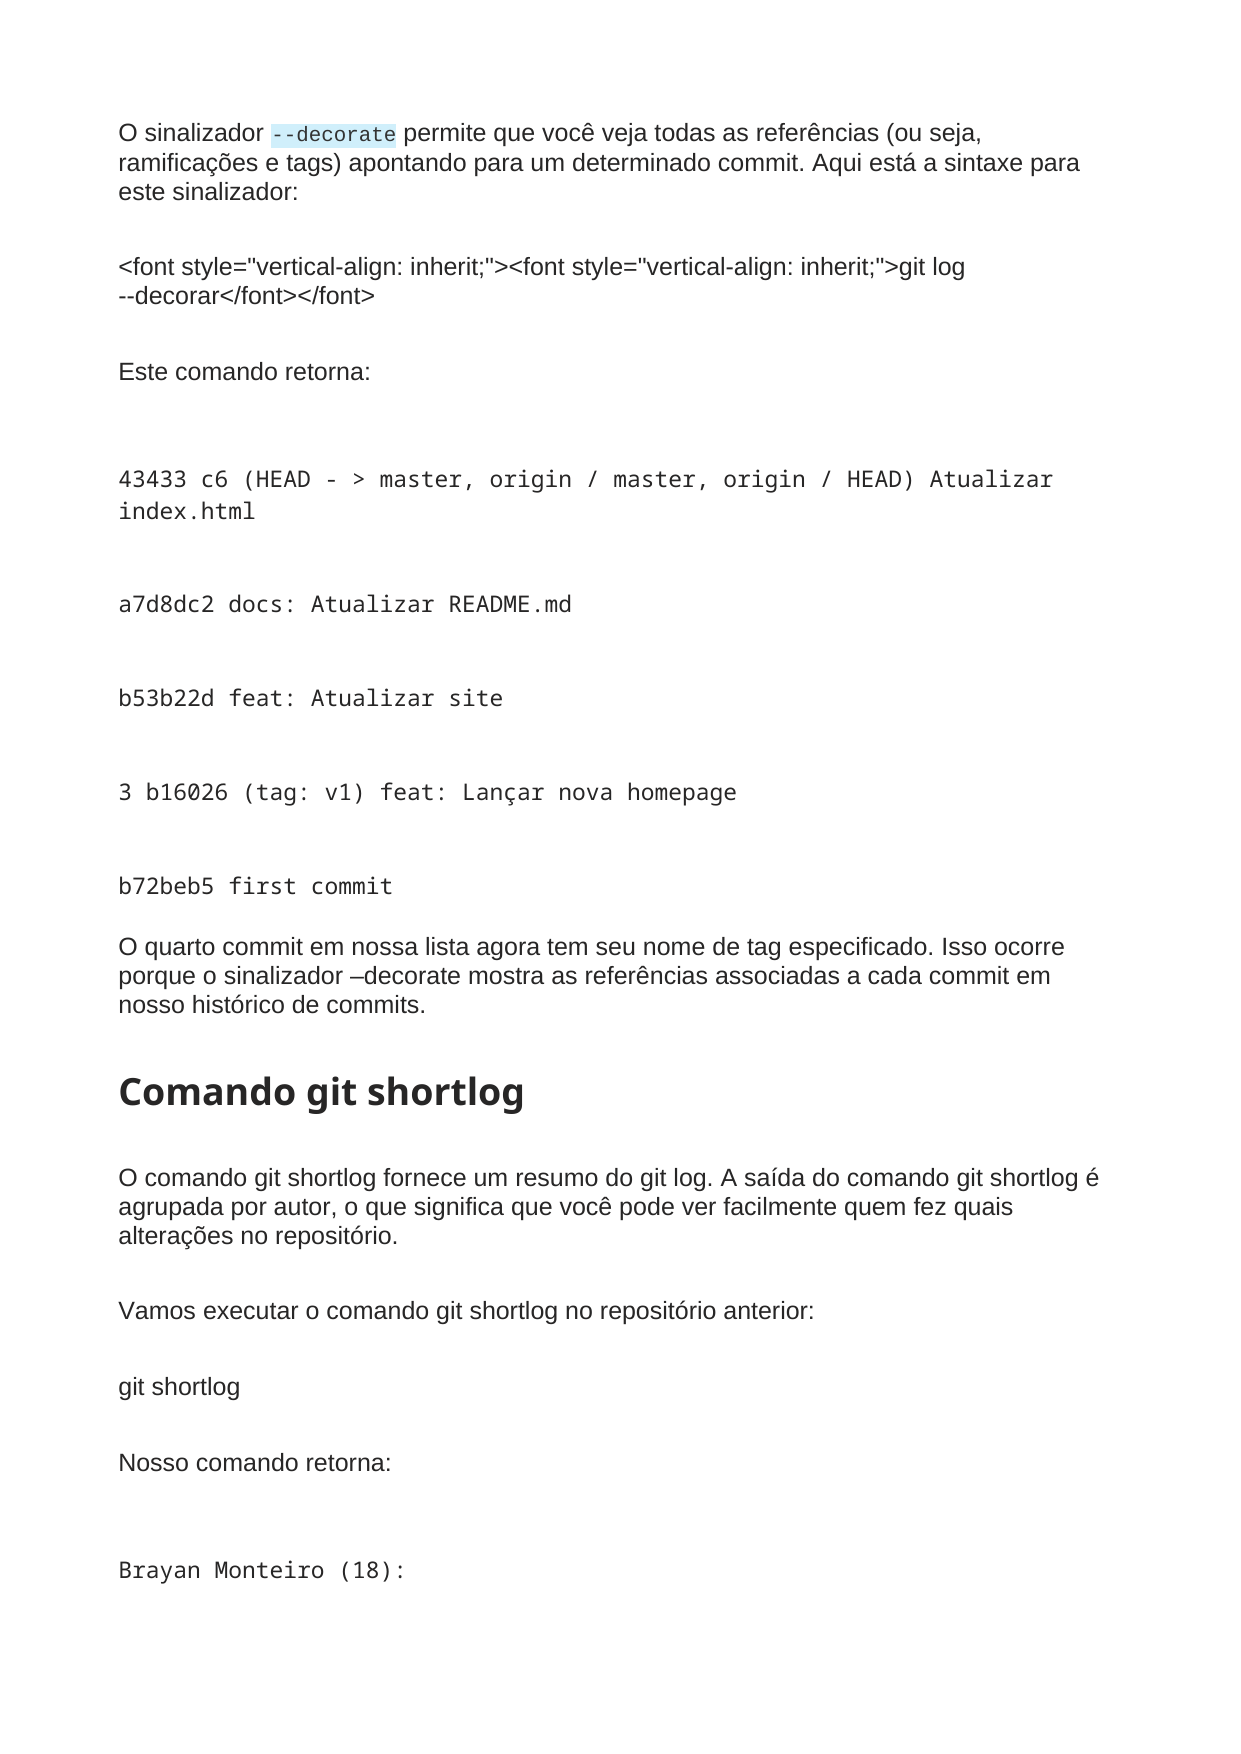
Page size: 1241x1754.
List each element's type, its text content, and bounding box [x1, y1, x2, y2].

text O sinalizador --decorate permite que você veja todas as referências (ou seja, ramificações e tags) apontando para um determinado commit. Aqui está a sintaxe para este sinalizador: [118, 118, 1122, 205]
text b53b22d feat: Atualizar site [118, 682, 1122, 713]
text O quarto commit em nossa lista agora tem seu nome de tag especificado. Isso ocorre porque o sinalizador –decorate mostra as referências associadas a cada commit em nosso histórico de commits. [118, 932, 1122, 1018]
text <font style="vertical-align: inherit;"><font style="vertical-align: inherit;">git log --decorar</font></font> [118, 252, 1122, 310]
text Nosso comando retorna: [118, 1448, 1122, 1476]
text a7d8dc2 docs: Atualizar README.md [118, 588, 1122, 620]
text O comando git shortlog fornece um resumo do git log. A saída do comando git shortlog é agrupada por autor, o que significa que você pode ver facilmente quem fez quais alterações no repositório. [118, 1163, 1122, 1249]
text 43433 c6 (HEAD - > master, origin / master, origin / HEAD) Atualizar index.html [118, 463, 1122, 526]
text git shortlog [118, 1372, 1122, 1401]
text Este comando retorna: [118, 357, 1122, 385]
text b72beb5 first commit [118, 870, 1122, 901]
text Vamos executar o comando git shortlog no repositório anterior: [118, 1296, 1122, 1325]
text Brayan Monteiro (18): [118, 1554, 1122, 1586]
text 3 b16026 (tag: v1) feat: Lançar nova homepage [118, 776, 1122, 807]
subtitle Comando git shortlog [118, 1065, 1122, 1116]
